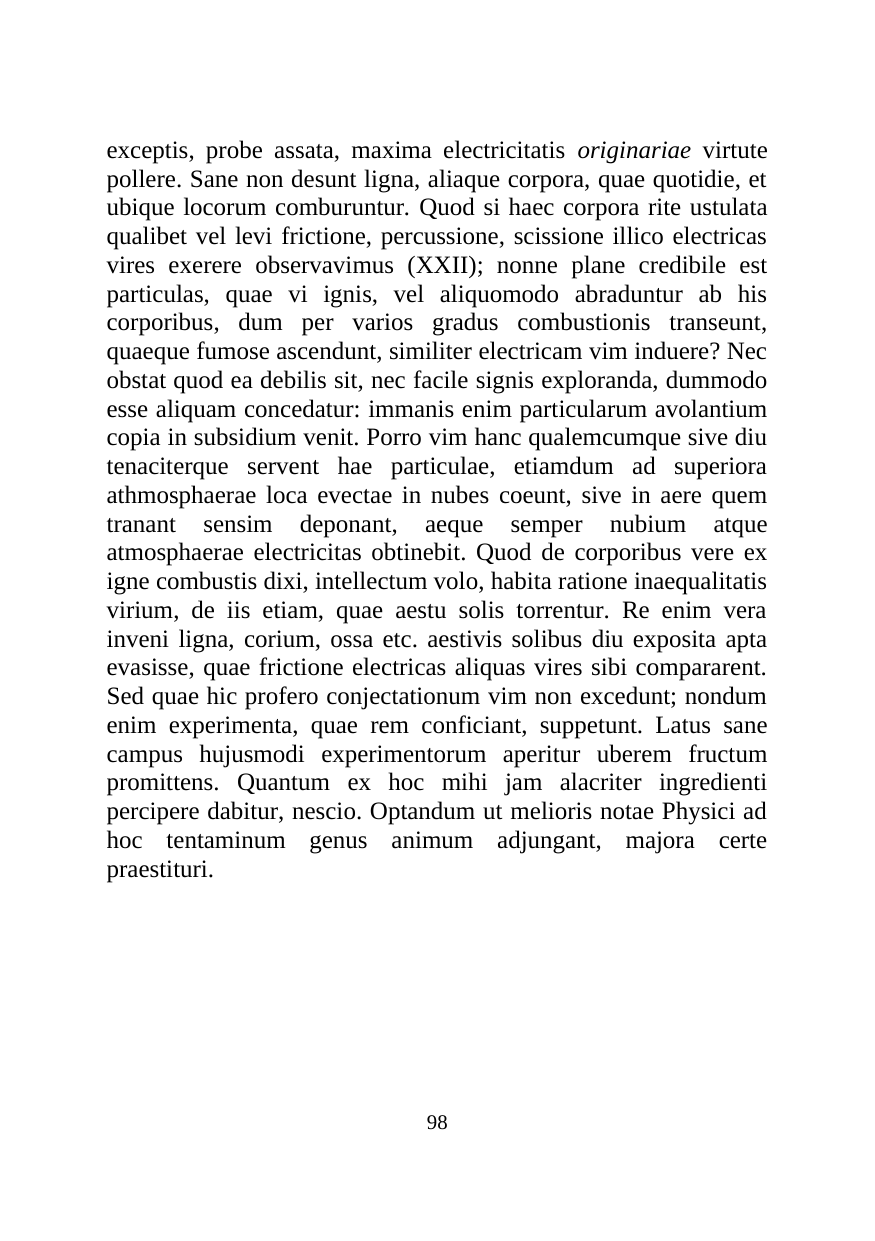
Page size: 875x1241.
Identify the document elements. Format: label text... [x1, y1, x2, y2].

text exceptis, probe assata, maxima electricitatis originariae virtute pollere. Sane non desunt ligna, aliaque corpora, quae quotidie, et ubique locorum comburuntur. Quod si haec corpora rite ustulata qualibet vel levi frictione, percussione, scissione illico electricas vires exerere observavimus (XXII); nonne plane credibile est particulas, quae vi ignis, vel aliquomodo abraduntur ab his corporibus, dum per varios gradus combustionis transeunt, quaeque fumose ascendunt, similiter electricam vim induere? Nec obstat quod ea debilis sit, nec facile signis exploranda, dummodo esse aliquam concedatur: immanis enim particularum avolantium copia in subsidium venit. Porro vim hanc qualemcumque sive diu tenaciterque servent hae particulae, etiamdum ad superiora athmosphaerae loca evectae in nubes coeunt, sive in aere quem tranant sensim deponant, aeque semper nubium atque atmosphaerae electricitas obtinebit. Quod de corporibus vere ex igne combustis dixi, intellectum volo, habita ratione inaequalitatis virium, de iis etiam, quae aestu solis torrentur. Re enim vera inveni ligna, corium, ossa etc. aestivis solibus diu exposita apta evasisse, quae frictione electricas aliquas vires sibi compararent. Sed quae hic profero conjectationum vim non excedunt; nondum enim experimenta, quae rem conficiant, suppetunt. Latus sane campus hujusmodi experimentorum aperitur uberem fructum promittens. Quantum ex hoc mihi jam alacriter ingredienti percipere dabitur, nescio. Optandum ut melioris notae Physici ad hoc tentaminum genus animum adjungant, majora certe praestituri. [106, 135, 768, 882]
